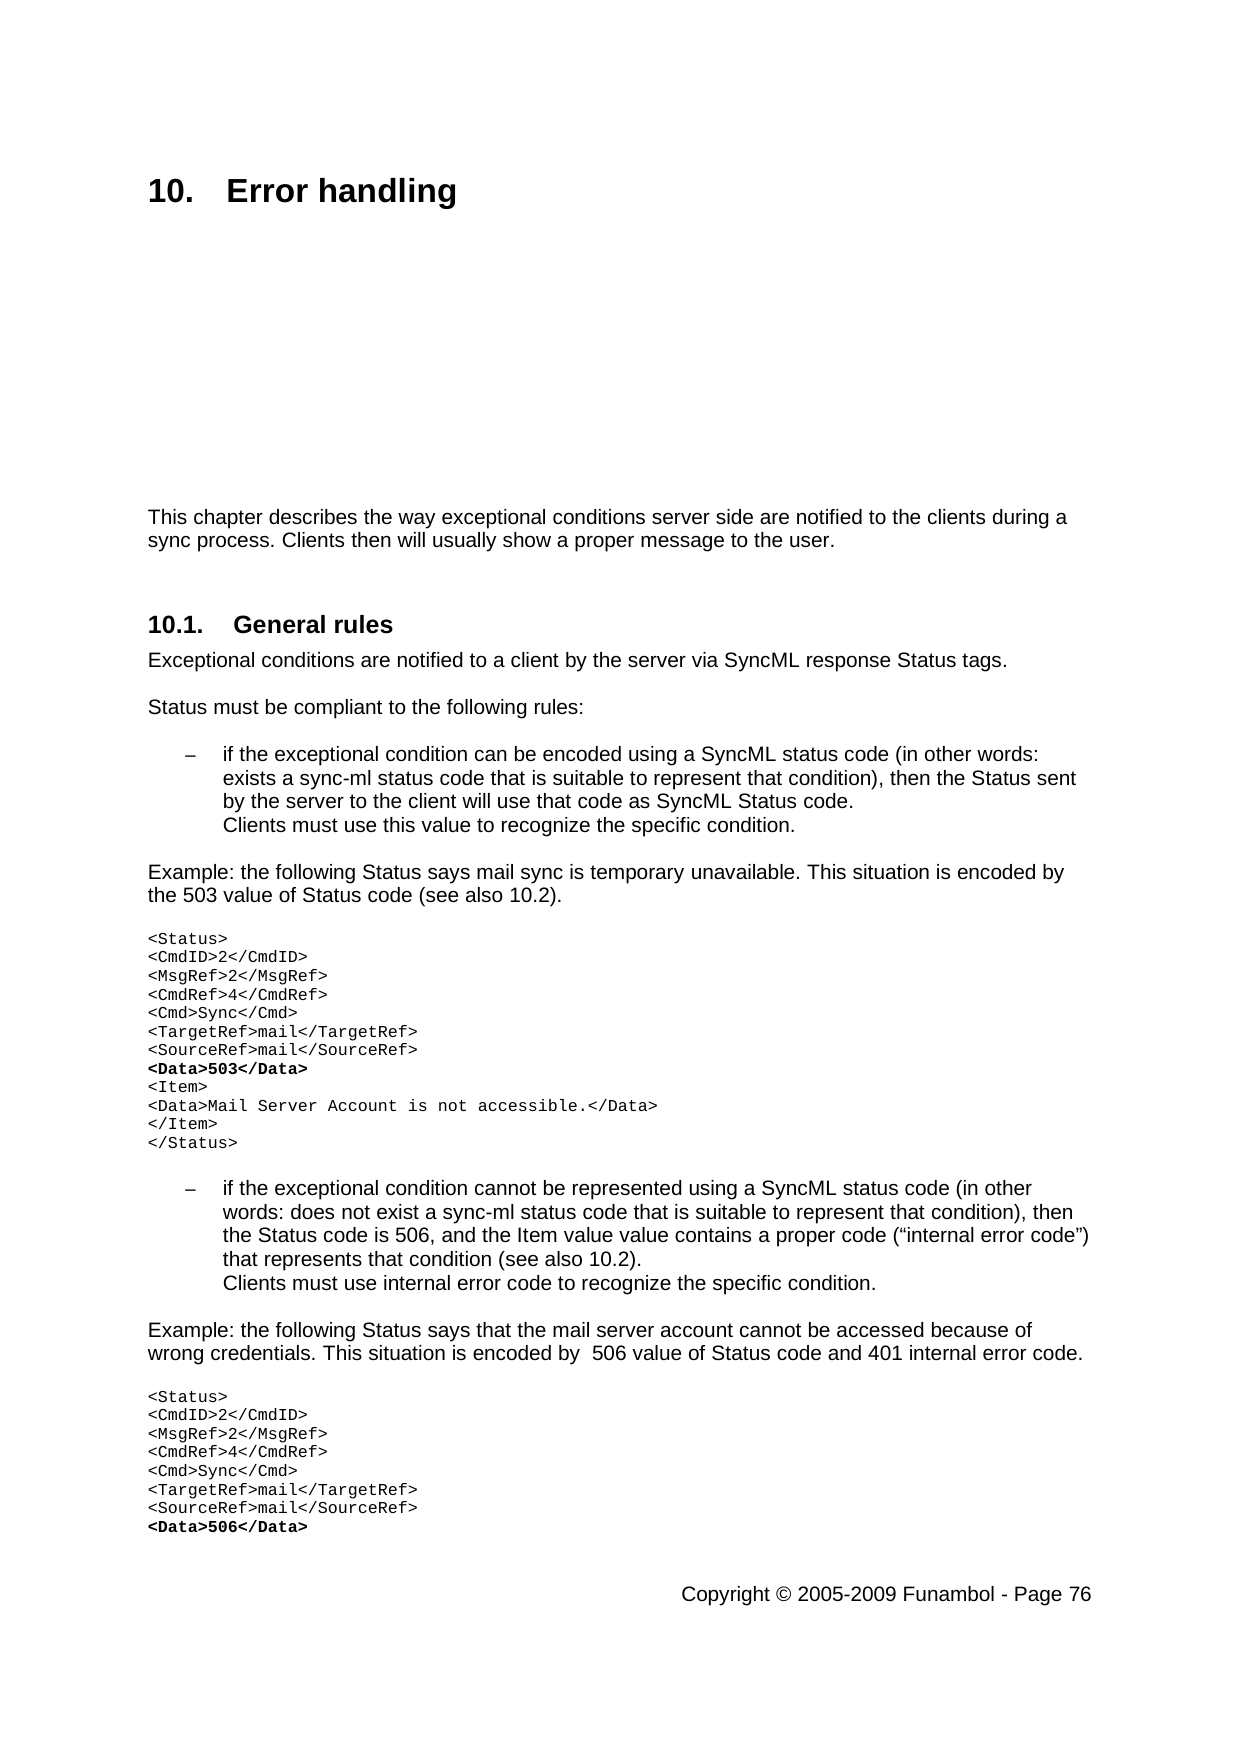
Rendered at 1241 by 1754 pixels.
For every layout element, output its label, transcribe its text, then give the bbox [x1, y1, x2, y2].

text <TargetRef>mail</TargetRef> [148, 1023, 1093, 1042]
text <Data>Mail Server Account is not accessible.</Data> [148, 1098, 1093, 1116]
list Clients must use this value to recognize the specific condition. [185, 813, 1093, 837]
text </Item> [148, 1116, 1093, 1135]
text Exceptional conditions are notified to a client by the server via SyncML response Status tags. [148, 648, 1093, 672]
text <Status> [148, 1389, 1093, 1407]
text </Status> [148, 1135, 1093, 1153]
text <Cmd>Sync</Cmd> [148, 1463, 1093, 1481]
text <MsgRef>2</MsgRef> [148, 968, 1093, 986]
text <MsgRef>2</MsgRef> [148, 1426, 1093, 1444]
subtitle Error handling [148, 172, 1093, 210]
text <CmdID>2</CmdID> [148, 949, 1093, 968]
text <Data>503</Data> [148, 1061, 1093, 1079]
text <Item> [148, 1079, 1093, 1098]
text <Status> [148, 931, 1093, 949]
list if the exceptional condition cannot be represented using a SyncML status code (in other words: does not exist a sync-ml status code that is suitable to represent that condition), then the Status code is 506, and the Item value value contains a proper code (“internal error code”) that represents that condition (see also 10.2). [185, 1177, 1093, 1271]
text Status must be compliant to the following rules: [148, 695, 1093, 719]
text Example: the following Status says mail sync is temporary unavailable. This situation is encoded by the 503 value of Status code (see also 10.2). [148, 860, 1093, 907]
text <CmdRef>4</CmdRef> [148, 1444, 1093, 1463]
text <CmdID>2</CmdID> [148, 1407, 1093, 1426]
text This chapter describes the way exceptional conditions server side are notified to the clients during a sync process. Clients then will usually show a proper message to the user. [148, 505, 1093, 552]
list if the exceptional condition can be encoded using a SyncML status code (in other words: exists a sync-ml status code that is suitable to represent that condition), then the Status sent by the server to the client will use that code as SyncML Status code. [185, 742, 1093, 813]
list Clients must use internal error code to recognize the specific condition. [185, 1271, 1093, 1294]
subtitle General rules [148, 611, 1093, 639]
text <Cmd>Sync</Cmd> [148, 1005, 1093, 1023]
text <Data>506</Data> [148, 1518, 1093, 1537]
text Example: the following Status says that the mail server account cannot be accessed because of wrong credentials. This situation is encoded by 506 value of Status code and 401 internal error code. [148, 1318, 1093, 1365]
text <SourceRef>mail</SourceRef> [148, 1042, 1093, 1061]
text <SourceRef>mail</SourceRef> [148, 1500, 1093, 1518]
text <CmdRef>4</CmdRef> [148, 986, 1093, 1005]
text <TargetRef>mail</TargetRef> [148, 1481, 1093, 1500]
